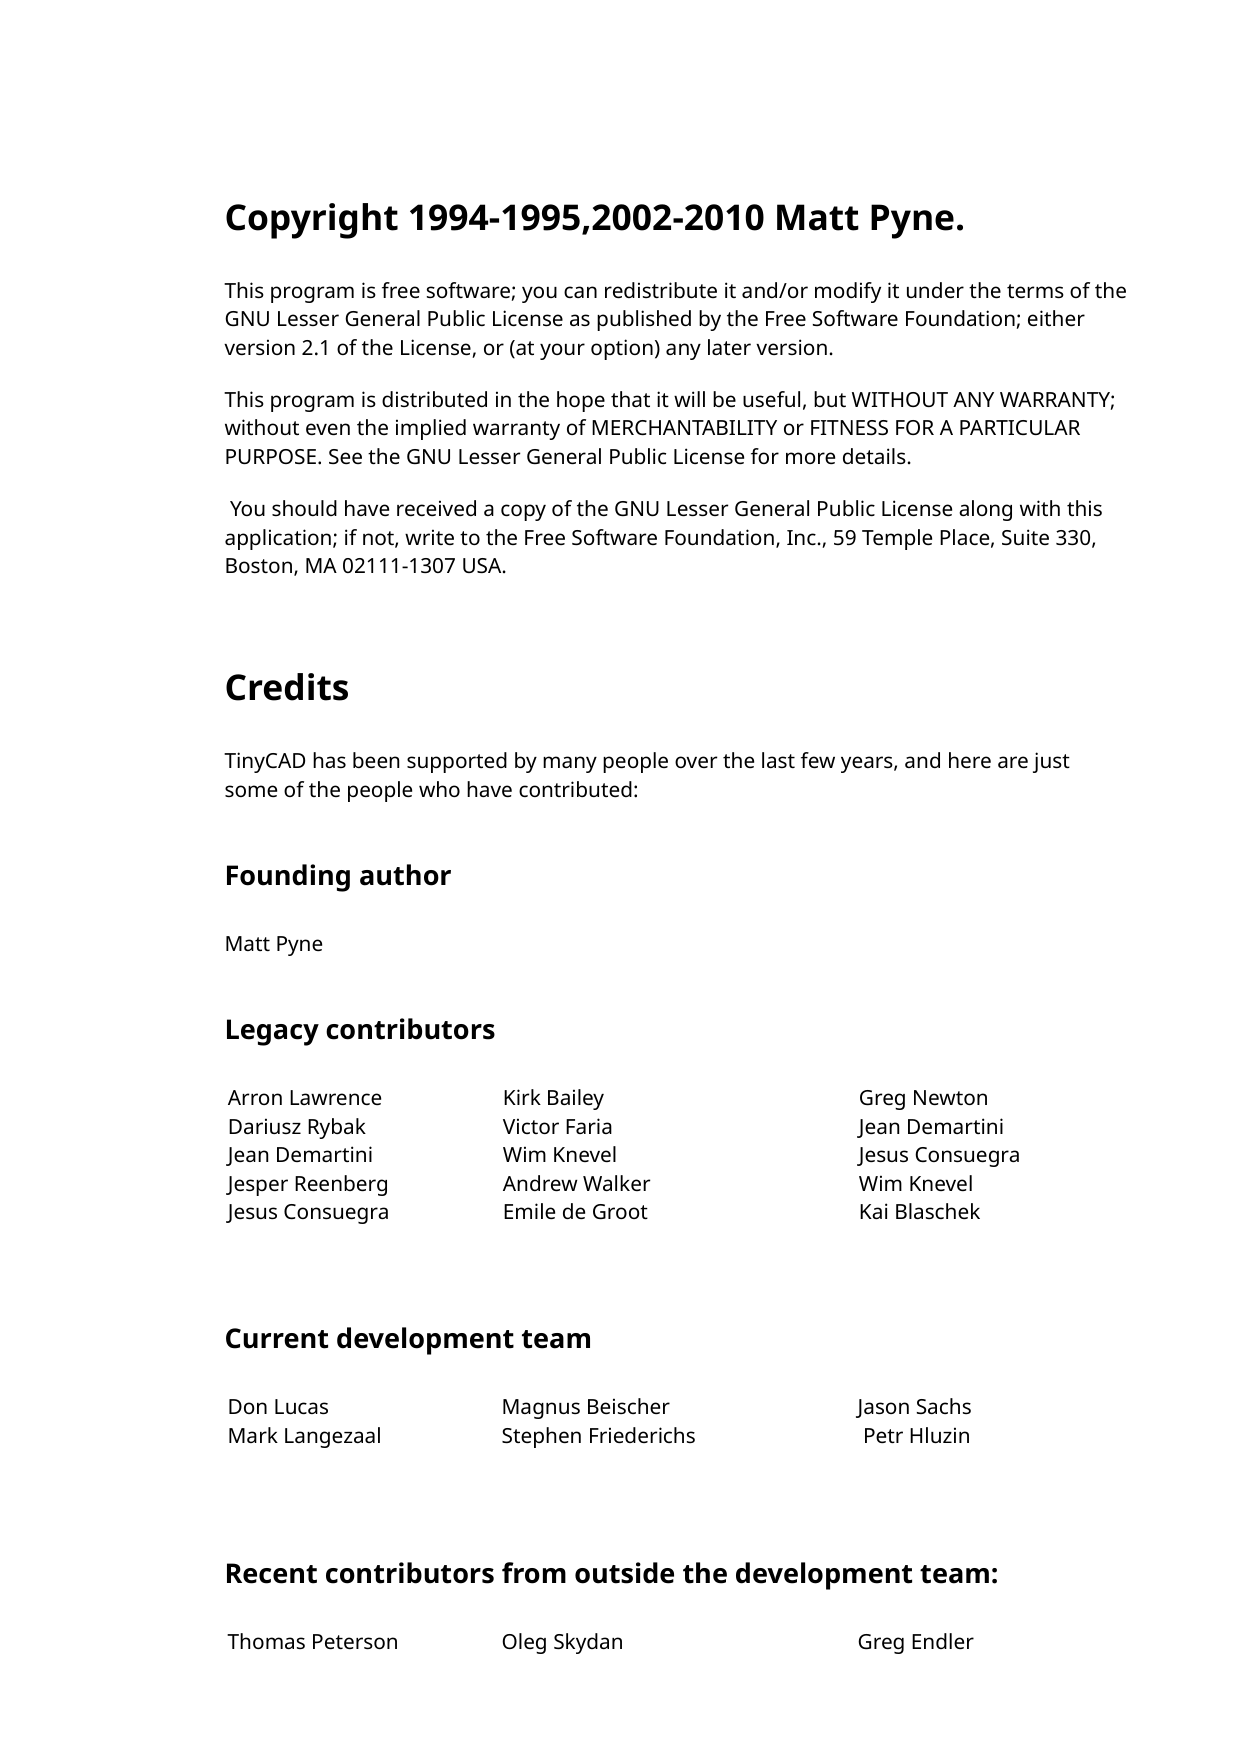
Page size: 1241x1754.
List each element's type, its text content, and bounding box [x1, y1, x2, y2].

subtitle Credits [224, 662, 1128, 711]
text This program is distributed in the hope that it will be useful, but WITHOUT ANY WARRANTY; without even the implied warranty of MERCHANTABILITY or FITNESS FOR A PARTICULAR PURPOSE. See the GNU Lesser General Public License for more details. [224, 385, 1128, 470]
text Kirk Bailey Victor Faria Wim Knevel Andrew Walker Emile de Groot [503, 1083, 771, 1226]
subtitle Legacy contributors [224, 1011, 1128, 1048]
text Arron Lawrence Dariusz Rybak Jean Demartini Jesper Reenberg Jesus Consuegra [228, 1083, 414, 1226]
text This program is free software; you can redistribute it and/or modify it under the terms of the GNU Lesser General Public License as published by the Free Software Foundation; either version 2.1 of the License, or (at your option) any later version. [224, 276, 1128, 361]
text Oleg Skydan [501, 1627, 771, 1656]
text Jason Sachs Petr Hluzin [857, 1392, 1127, 1449]
text Magnus Beischer Stephen Friederichs [501, 1392, 771, 1449]
text Greg Newton Jean Demartini Jesus Consuegra Wim Knevel Kai Blaschek [859, 1083, 1127, 1226]
subtitle Founding author [224, 857, 1128, 893]
text TinyCAD has been supported by many people over the last few years, and here are just some of the people who have contributed: [224, 746, 1128, 803]
text You should have received a copy of the GNU Lesser General Public License along with this application; if not, write to the Free Software Foundation, Inc., 59 Temple Place, Suite 330, Boston, MA 02111-1307 USA. [224, 494, 1128, 580]
text Greg Endler [857, 1627, 1127, 1656]
text Matt Pyne [224, 929, 1128, 957]
subtitle Current development team [224, 1320, 1128, 1357]
subtitle Recent contributors from outside the development team: [224, 1555, 1128, 1592]
text Don Lucas Mark Langezaal [227, 1392, 415, 1449]
text Thomas Peterson [227, 1627, 415, 1656]
subtitle Copyright 1994-1995,2002-2010 Matt Pyne. [224, 192, 1128, 240]
